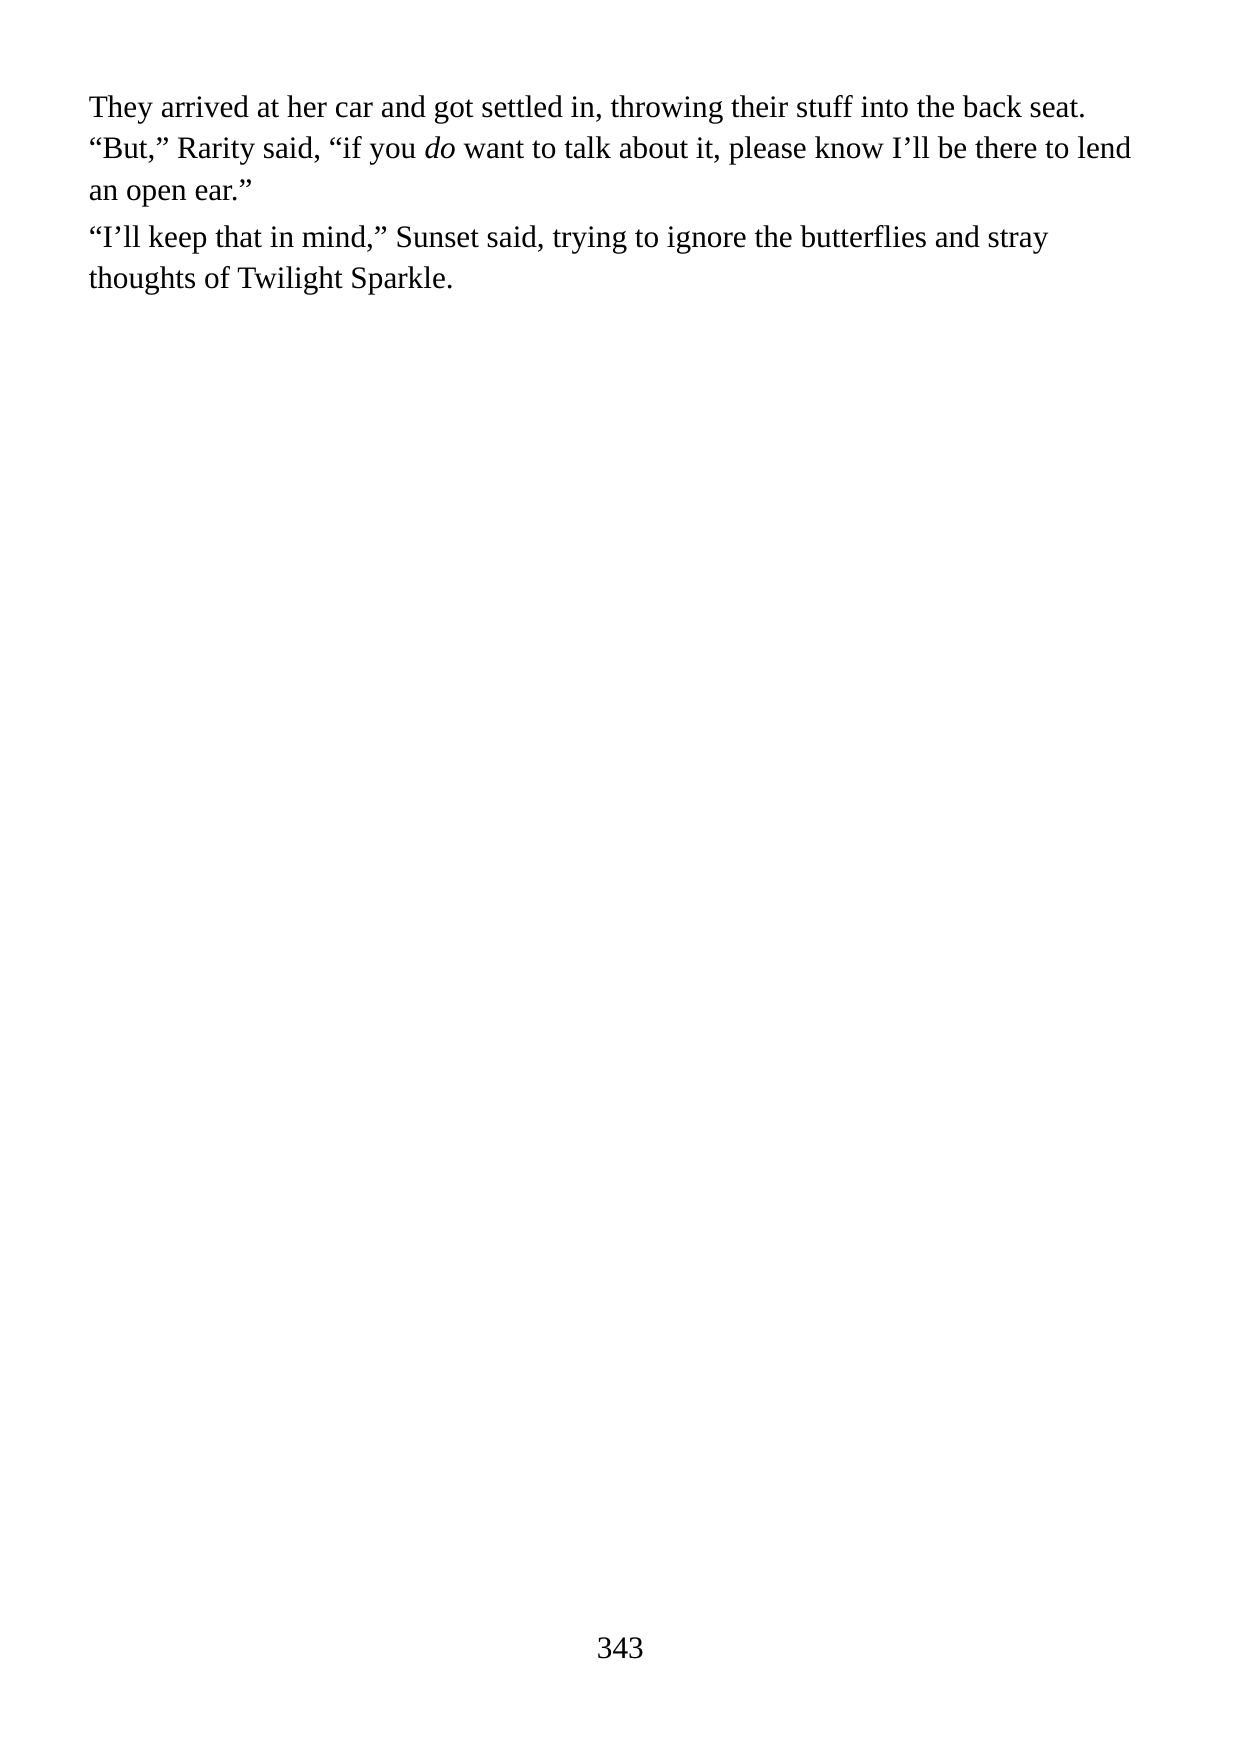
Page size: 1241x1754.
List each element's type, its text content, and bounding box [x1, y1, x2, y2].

text They arrived at her car and got settled in, throwing their stuff into the back seat. “But,” Rarity said, “if you do want to talk about it, please know I’ll be there to lend an open ear.” [88, 88, 1152, 207]
text “I’ll keep that in mind,” Sunset said, trying to ignore the butterflies and stray thoughts of Twilight Sparkle. [88, 218, 1152, 295]
